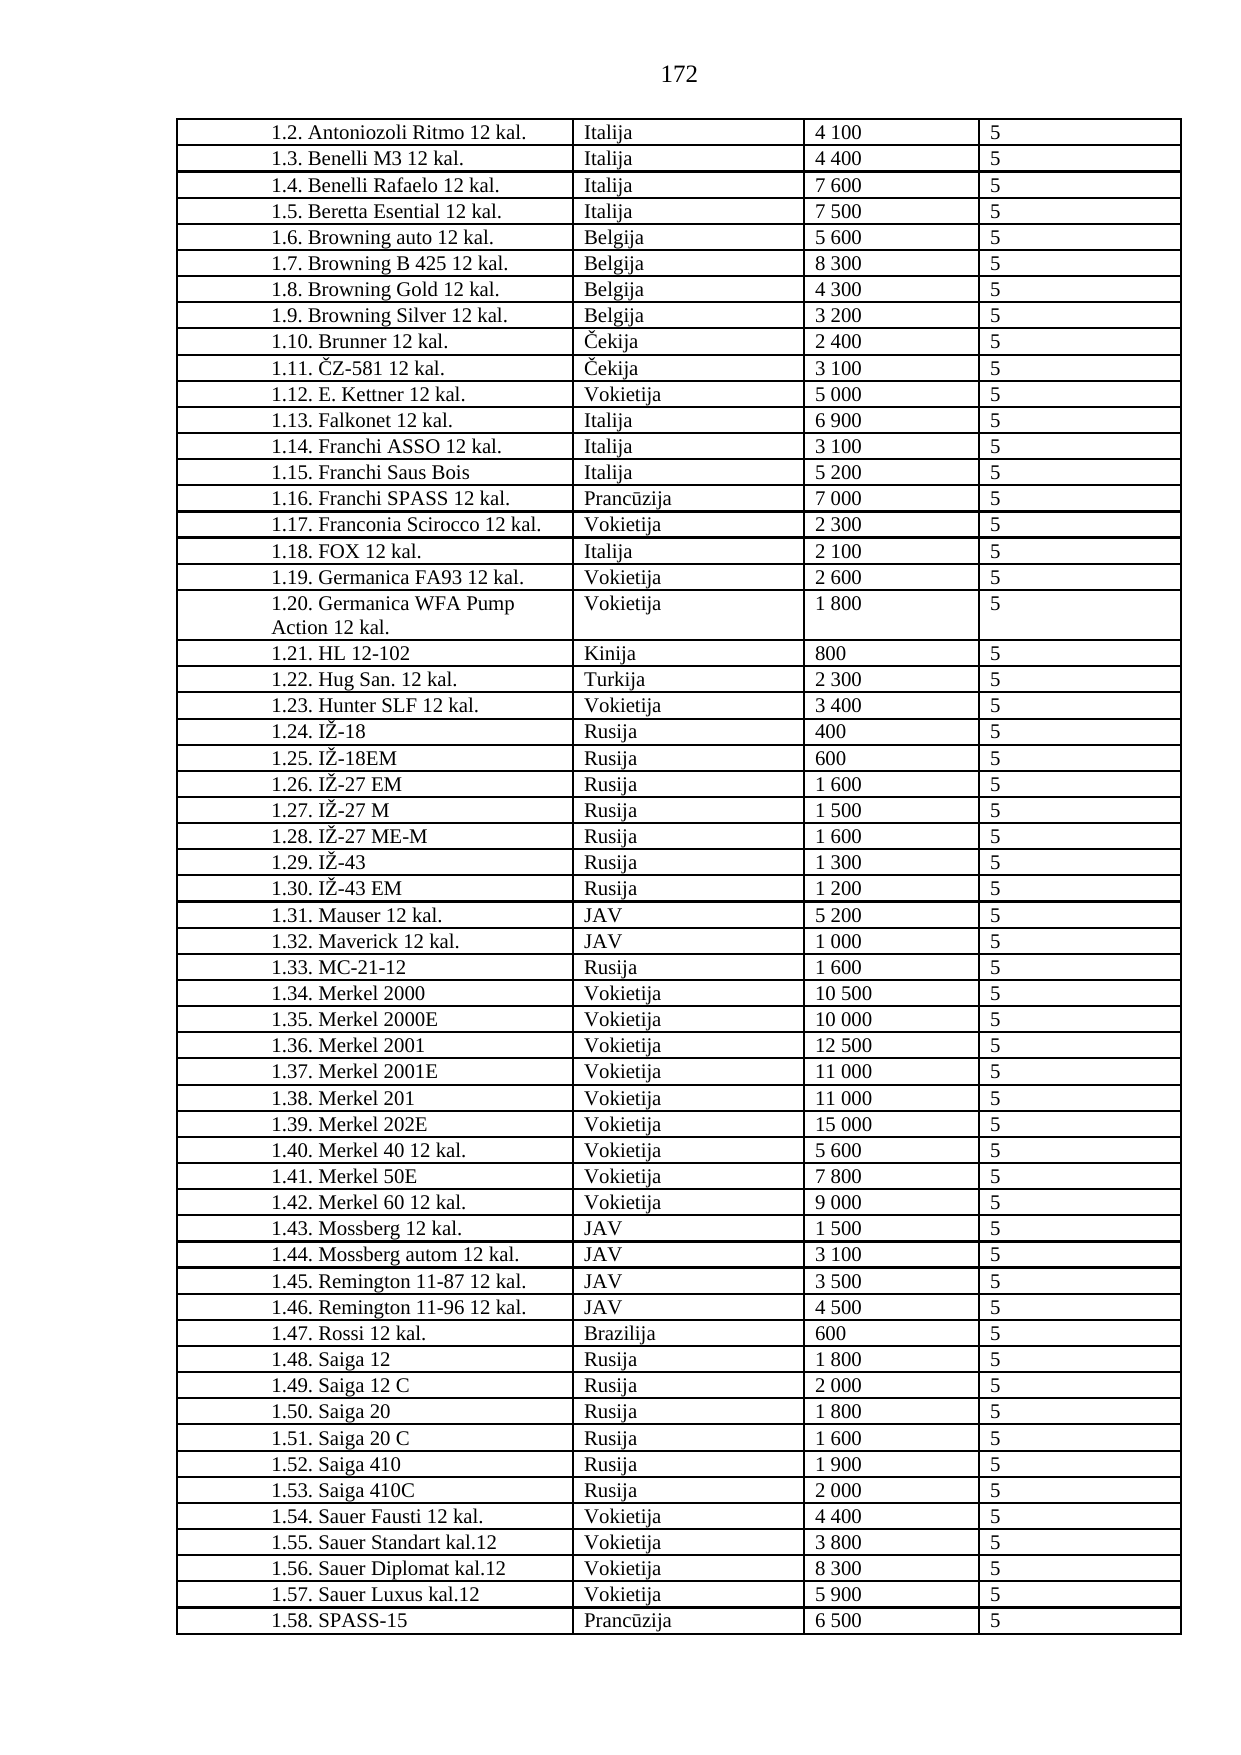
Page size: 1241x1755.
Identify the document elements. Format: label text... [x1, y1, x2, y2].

table_cell 1.4. Benelli Rafaelo 12 kal. [178, 173, 572, 197]
table_cell 1.56. Sauer Diplomat kal.12 [178, 1556, 572, 1580]
table_cell 1.7. Browning B 425 12 kal. [178, 251, 572, 275]
table_cell 5 [980, 565, 1180, 589]
table_cell Vokietija [574, 565, 803, 589]
table_cell 1.15. Franchi Saus Bois [178, 460, 572, 484]
table_cell Rusija [574, 1478, 803, 1502]
table_cell 1.46. Remington 11-96 12 kal. [178, 1295, 572, 1319]
table_cell 2 400 [805, 329, 978, 353]
table_cell 4 400 [805, 146, 978, 170]
table_cell 3 100 [805, 356, 978, 379]
table_cell Rusija [574, 1373, 803, 1397]
table_cell 1.30. IŽ-43 EM [178, 876, 572, 900]
table_cell 5 [980, 356, 1180, 379]
table_cell Vokietija [574, 1138, 803, 1162]
table_cell 5 [980, 693, 1180, 717]
table_cell 1 900 [805, 1452, 978, 1476]
table_cell Rusija [574, 824, 803, 848]
table_cell 1.21. HL 12-102 [178, 641, 572, 665]
table_cell 1.11. ČZ-581 12 kal. [178, 356, 572, 379]
table_cell 5 [980, 1452, 1180, 1476]
table_cell Rusija [574, 1452, 803, 1476]
table_cell JAV [574, 1243, 803, 1266]
table_cell Rusija [574, 955, 803, 979]
table_cell 5 [980, 277, 1180, 301]
table_cell 1 200 [805, 876, 978, 900]
table_cell 8 300 [805, 1556, 978, 1580]
table_cell 1.40. Merkel 40 12 kal. [178, 1138, 572, 1162]
table_cell 3 200 [805, 303, 978, 327]
table_cell 5 [980, 641, 1180, 665]
table_cell Čekija [574, 329, 803, 353]
table_cell 1.23. Hunter SLF 12 kal. [178, 693, 572, 717]
table_cell 5 [980, 1269, 1180, 1293]
table_cell Italija [574, 460, 803, 484]
table_cell 1.16. Franchi SPASS 12 kal. [178, 486, 572, 510]
table_cell 1.39. Merkel 202E [178, 1112, 572, 1136]
table_cell 9 000 [805, 1190, 978, 1214]
table_cell 1.44. Mossberg autom 12 kal. [178, 1243, 572, 1266]
table_cell 1.26. IŽ-27 EM [178, 772, 572, 796]
table_cell Belgija [574, 225, 803, 249]
table_cell 5 600 [805, 1138, 978, 1162]
table_cell 1.43. Mossberg 12 kal. [178, 1216, 572, 1240]
table_cell 1.58. SPASS-15 [178, 1609, 572, 1632]
table_cell 1.45. Remington 11-87 12 kal. [178, 1269, 572, 1293]
table_cell 5 [980, 981, 1180, 1005]
table_cell 1 600 [805, 955, 978, 979]
table_cell Vokietija [574, 1086, 803, 1109]
table_cell 1.53. Saiga 410C [178, 1478, 572, 1502]
table_cell 2 300 [805, 667, 978, 691]
table_cell 1.27. IŽ-27 M [178, 798, 572, 822]
table_cell JAV [574, 903, 803, 927]
table_cell 5 [980, 408, 1180, 432]
table_cell 5 [980, 120, 1180, 144]
table_cell 1 600 [805, 824, 978, 848]
table_cell 5 [980, 1530, 1180, 1554]
table_cell 1.6. Browning auto 12 kal. [178, 225, 572, 249]
table_cell 400 [805, 720, 978, 743]
table_cell 4 300 [805, 277, 978, 301]
table_cell 5 [980, 329, 1180, 353]
table_cell 5 [980, 146, 1180, 170]
table_cell Rusija [574, 772, 803, 796]
table_cell 1 500 [805, 798, 978, 822]
table_cell 5 [980, 225, 1180, 249]
table_cell 5 [980, 1007, 1180, 1031]
table_cell 1.57. Sauer Luxus kal.12 [178, 1582, 572, 1606]
table_cell 5 [980, 1582, 1180, 1606]
table_cell Belgija [574, 251, 803, 275]
table_cell 5 200 [805, 903, 978, 927]
table_cell 4 500 [805, 1295, 978, 1319]
table_cell Vokietija [574, 1059, 803, 1083]
table_cell 1.36. Merkel 2001 [178, 1033, 572, 1057]
table_cell 1.2. Antoniozoli Ritmo 12 kal. [178, 120, 572, 144]
table_cell 1.51. Saiga 20 C [178, 1425, 572, 1449]
table_cell 5 [980, 720, 1180, 743]
table_cell 7 600 [805, 173, 978, 197]
table_cell 1.42. Merkel 60 12 kal. [178, 1190, 572, 1214]
table_cell 5 [980, 772, 1180, 796]
table_cell Vokietija [574, 1556, 803, 1580]
table_cell 1 800 [805, 591, 978, 639]
table_cell 5 [980, 1164, 1180, 1188]
table_cell 5 [980, 591, 1180, 639]
table_cell 5 [980, 173, 1180, 197]
table_cell Italija [574, 539, 803, 563]
table_cell 1.25. IŽ-18EM [178, 746, 572, 770]
table_cell 1.34. Merkel 2000 [178, 981, 572, 1005]
table_cell Kinija [574, 641, 803, 665]
table_cell 3 100 [805, 434, 978, 458]
table_cell JAV [574, 929, 803, 953]
table_cell Prancūzija [574, 1609, 803, 1632]
table_cell Rusija [574, 746, 803, 770]
table_cell 5 [980, 251, 1180, 275]
table_cell Belgija [574, 303, 803, 327]
table_cell 10 500 [805, 981, 978, 1005]
table_cell Vokietija [574, 1190, 803, 1214]
table_cell 1.29. IŽ-43 [178, 850, 572, 874]
table_cell 1.48. Saiga 12 [178, 1347, 572, 1371]
table_cell 5 600 [805, 225, 978, 249]
table_cell 5 [980, 876, 1180, 900]
table_cell 1 800 [805, 1399, 978, 1423]
table_cell 3 500 [805, 1269, 978, 1293]
table_cell Vokietija [574, 382, 803, 406]
table_cell Belgija [574, 277, 803, 301]
table_cell Rusija [574, 876, 803, 900]
table_cell 1.5. Beretta Esential 12 kal. [178, 199, 572, 223]
table_cell 5 [980, 1216, 1180, 1240]
table_cell 1.55. Sauer Standart kal.12 [178, 1530, 572, 1554]
table_cell 1.37. Merkel 2001E [178, 1059, 572, 1083]
table_cell 1.49. Saiga 12 C [178, 1373, 572, 1397]
table_cell Turkija [574, 667, 803, 691]
table_cell 5 [980, 1033, 1180, 1057]
table_cell 1 500 [805, 1216, 978, 1240]
table_cell 6 900 [805, 408, 978, 432]
table_cell 1.8. Browning Gold 12 kal. [178, 277, 572, 301]
table_cell Rusija [574, 720, 803, 743]
table_cell 5 [980, 1504, 1180, 1528]
table_cell 1.54. Sauer Fausti 12 kal. [178, 1504, 572, 1528]
table_cell 5 [980, 1112, 1180, 1136]
table_cell 5 [980, 798, 1180, 822]
table_cell 1.14. Franchi ASSO 12 kal. [178, 434, 572, 458]
table_cell 7 000 [805, 486, 978, 510]
table_cell 1.17. Franconia Scirocco 12 kal. [178, 513, 572, 536]
table_cell 5 [980, 1399, 1180, 1423]
table_cell 1.31. Mauser 12 kal. [178, 903, 572, 927]
table_cell Vokietija [574, 1007, 803, 1031]
table_cell 1.18. FOX 12 kal. [178, 539, 572, 563]
table_cell 1.28. IŽ-27 ME-M [178, 824, 572, 848]
table_cell 5 [980, 746, 1180, 770]
table_cell 2 300 [805, 513, 978, 536]
table_cell 5 [980, 1059, 1180, 1083]
table_cell 5 [980, 460, 1180, 484]
table_cell 4 100 [805, 120, 978, 144]
table_cell 5 [980, 903, 1180, 927]
table_cell Italija [574, 146, 803, 170]
table_cell 4 400 [805, 1504, 978, 1528]
table_cell 1.38. Merkel 201 [178, 1086, 572, 1109]
table_cell 5 [980, 1347, 1180, 1371]
table_cell 2 000 [805, 1478, 978, 1502]
table_cell 5 [980, 929, 1180, 953]
table_cell 5 [980, 1609, 1180, 1632]
table_cell 5 [980, 955, 1180, 979]
table_cell 1 000 [805, 929, 978, 953]
table_cell 2 100 [805, 539, 978, 563]
table_cell 1.35. Merkel 2000E [178, 1007, 572, 1031]
table_cell 5 [980, 1373, 1180, 1397]
table_cell Rusija [574, 798, 803, 822]
table_cell Brazilija [574, 1321, 803, 1345]
table_cell 1 600 [805, 1425, 978, 1449]
table_cell 3 100 [805, 1243, 978, 1266]
table_cell 11 000 [805, 1059, 978, 1083]
table_cell 2 000 [805, 1373, 978, 1397]
table_cell 6 500 [805, 1609, 978, 1632]
table_cell 5 [980, 1425, 1180, 1449]
table_cell 5 [980, 513, 1180, 536]
table_cell 1.33. MC-21-12 [178, 955, 572, 979]
table_cell Italija [574, 434, 803, 458]
table_cell 11 000 [805, 1086, 978, 1109]
table_cell Italija [574, 408, 803, 432]
table_cell 5 [980, 1295, 1180, 1319]
table_cell 5 [980, 1556, 1180, 1580]
table_cell 1.52. Saiga 410 [178, 1452, 572, 1476]
table_cell 1.22. Hug San. 12 kal. [178, 667, 572, 691]
table_cell 5 [980, 1086, 1180, 1109]
table_cell 5 [980, 434, 1180, 458]
table_cell 5 [980, 539, 1180, 563]
table_cell Rusija [574, 1399, 803, 1423]
table_cell 7 800 [805, 1164, 978, 1188]
table_cell 5 [980, 199, 1180, 223]
table_cell 5 [980, 303, 1180, 327]
table_cell 600 [805, 746, 978, 770]
table_cell Prancūzija [574, 486, 803, 510]
table_cell Vokietija [574, 1530, 803, 1554]
table_cell 5 [980, 1243, 1180, 1266]
table_cell 5 [980, 1190, 1180, 1214]
table_cell 1.19. Germanica FA93 12 kal. [178, 565, 572, 589]
table_cell Vokietija [574, 981, 803, 1005]
table_cell 5 000 [805, 382, 978, 406]
table_cell 5 [980, 382, 1180, 406]
table_cell Vokietija [574, 591, 803, 639]
table_cell 7 500 [805, 199, 978, 223]
table_cell JAV [574, 1216, 803, 1240]
table_cell 12 500 [805, 1033, 978, 1057]
table_cell Rusija [574, 1425, 803, 1449]
table_cell 1.10. Brunner 12 kal. [178, 329, 572, 353]
table_cell 1 800 [805, 1347, 978, 1371]
table_cell 1.50. Saiga 20 [178, 1399, 572, 1423]
table_cell 8 300 [805, 251, 978, 275]
table_cell 3 400 [805, 693, 978, 717]
table_cell 1.13. Falkonet 12 kal. [178, 408, 572, 432]
table_cell 5 900 [805, 1582, 978, 1606]
table_cell 5 [980, 486, 1180, 510]
table_cell 5 [980, 1478, 1180, 1502]
table_cell Vokietija [574, 693, 803, 717]
table_cell 5 [980, 824, 1180, 848]
table_cell Vokietija [574, 1504, 803, 1528]
table_cell Čekija [574, 356, 803, 379]
table_cell 600 [805, 1321, 978, 1345]
table_cell 15 000 [805, 1112, 978, 1136]
table_cell 3 800 [805, 1530, 978, 1554]
table_cell 5 [980, 667, 1180, 691]
table_cell Italija [574, 173, 803, 197]
table_cell Rusija [574, 1347, 803, 1371]
table_cell Vokietija [574, 1033, 803, 1057]
table_cell 10 000 [805, 1007, 978, 1031]
table_cell Italija [574, 199, 803, 223]
table_cell 1.20. Germanica WFA Pump Action 12 kal. [178, 591, 572, 639]
table_cell 1 600 [805, 772, 978, 796]
table_cell 1.41. Merkel 50E [178, 1164, 572, 1188]
table_cell 1.9. Browning Silver 12 kal. [178, 303, 572, 327]
table_cell 2 600 [805, 565, 978, 589]
table_cell Italija [574, 120, 803, 144]
table_cell JAV [574, 1269, 803, 1293]
table_cell 1.12. E. Kettner 12 kal. [178, 382, 572, 406]
table_cell 1.24. IŽ-18 [178, 720, 572, 743]
table_cell 1.32. Maverick 12 kal. [178, 929, 572, 953]
table_cell Vokietija [574, 1164, 803, 1188]
table_cell Rusija [574, 850, 803, 874]
table_cell JAV [574, 1295, 803, 1319]
table_cell 1 300 [805, 850, 978, 874]
table_cell 5 200 [805, 460, 978, 484]
table_cell Vokietija [574, 1582, 803, 1606]
table_cell 5 [980, 850, 1180, 874]
table_cell Vokietija [574, 513, 803, 536]
table_cell Vokietija [574, 1112, 803, 1136]
table_cell 1.3. Benelli M3 12 kal. [178, 146, 572, 170]
table_cell 5 [980, 1321, 1180, 1345]
table_cell 800 [805, 641, 978, 665]
table_cell 1.47. Rossi 12 kal. [178, 1321, 572, 1345]
table_cell 5 [980, 1138, 1180, 1162]
